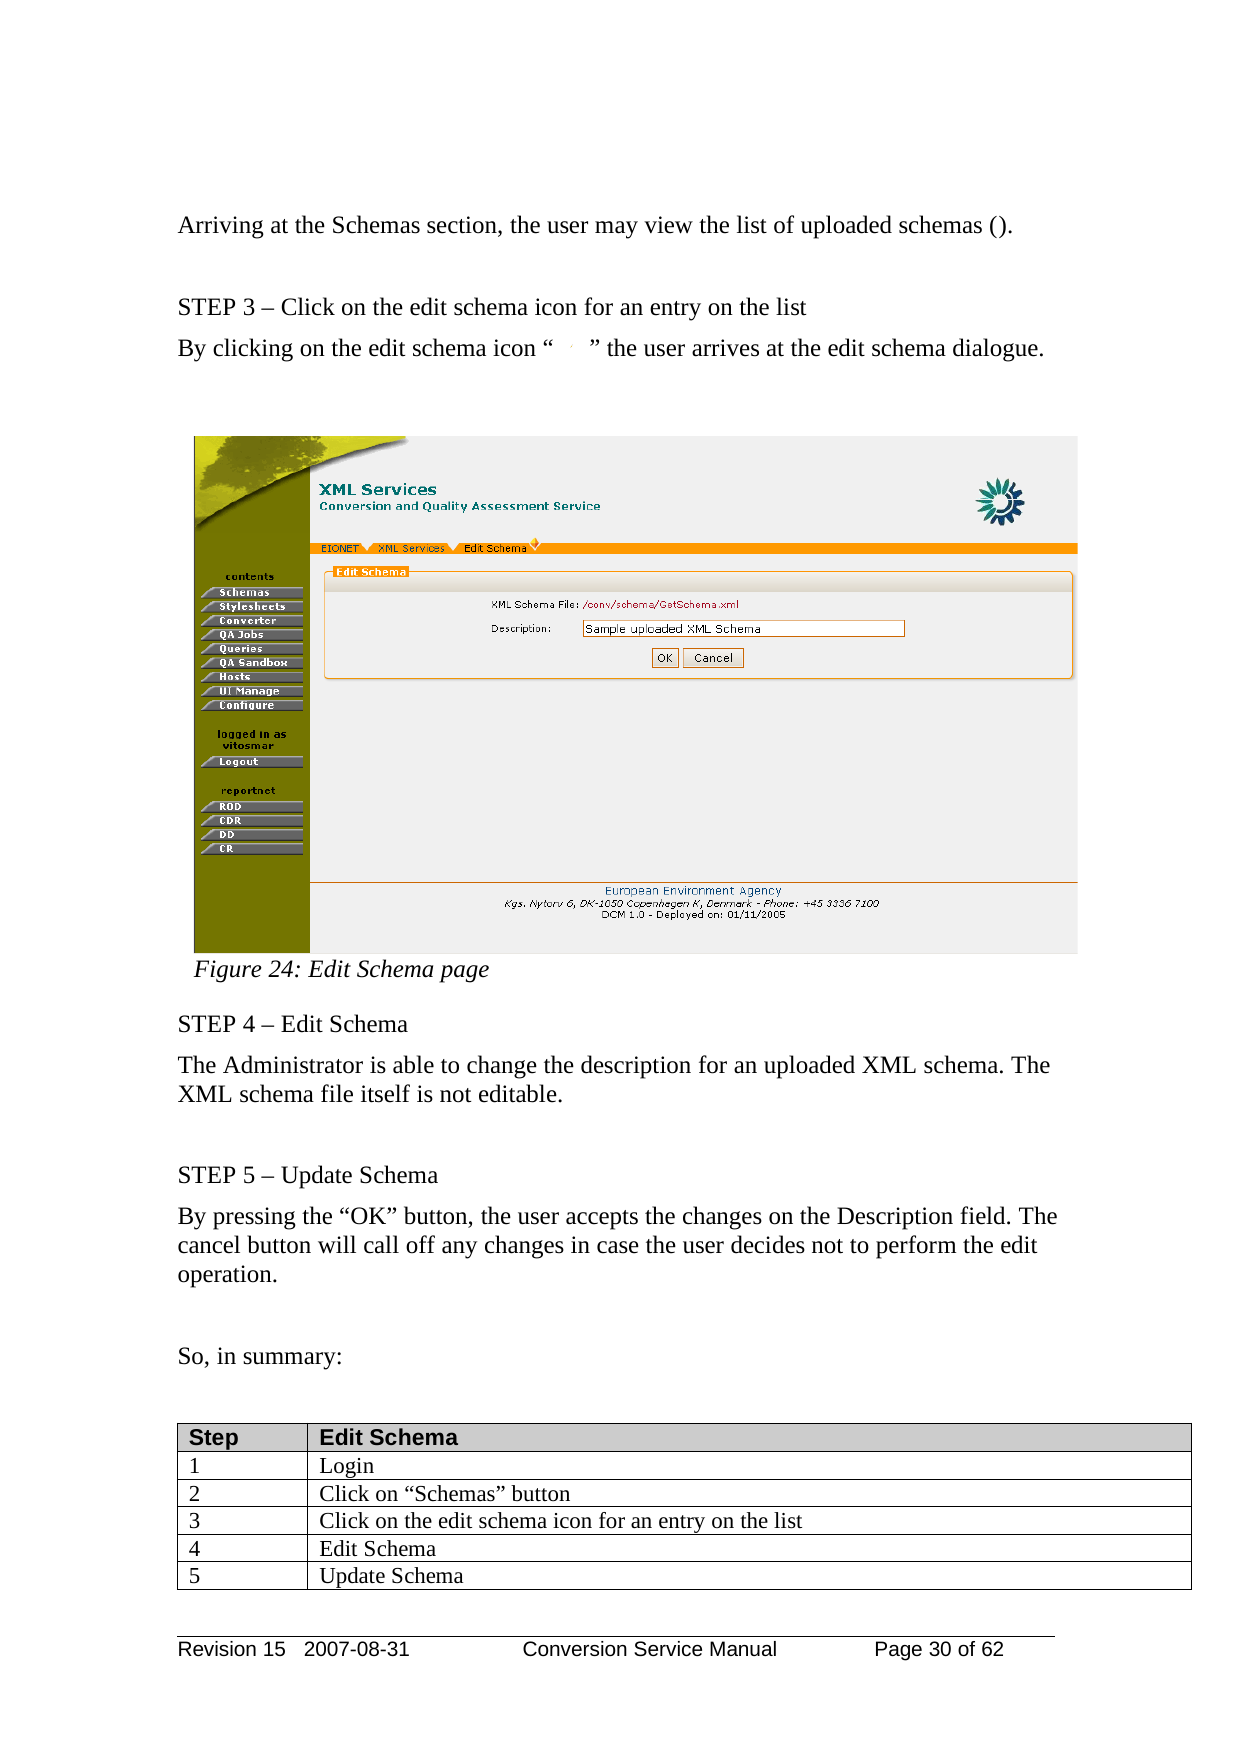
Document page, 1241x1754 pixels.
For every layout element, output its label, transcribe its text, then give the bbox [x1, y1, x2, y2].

table_cell Login [308, 1452, 1191, 1478]
text STEP 5 – Update Schema [177, 1160, 1092, 1189]
text So, in summary: [177, 1341, 1092, 1370]
table_cell Update Schema [308, 1562, 1191, 1589]
table_cell Click on “Schemas” button [308, 1480, 1191, 1506]
table_header Edit Schema [308, 1424, 1191, 1451]
text STEP 3 – Click on the edit schema icon for an entry on the list [177, 292, 1092, 321]
table_cell 2 [178, 1480, 307, 1506]
text STEP 4 – Edit Schema [177, 1009, 1092, 1038]
table_cell Edit Schema [308, 1535, 1191, 1561]
text By clicking on the edit schema icon “” the user arrives at the edit schema dialogue. [177, 333, 1092, 362]
table_header Step [178, 1424, 307, 1451]
text Figure 24: Edit Schema page [194, 954, 1077, 982]
text The Administrator is able to change the description for an uploaded XML schema. The XML schema file itself is not editable. [177, 1050, 1092, 1108]
table_cell 5 [178, 1562, 307, 1589]
table_cell 3 [178, 1507, 307, 1534]
table_cell 1 [178, 1452, 307, 1478]
text Arriving at the Schemas section, the user may view the list of uploaded schemas (). [177, 210, 1092, 239]
text By pressing the “OK” button, the user accepts the changes on the Description field. The cancel button will call off any changes in case the user decides not to perform the edit operation. [177, 1201, 1092, 1288]
table_cell 4 [178, 1535, 307, 1561]
table_cell Click on the edit schema icon for an entry on the list [308, 1507, 1191, 1534]
picture [193, 436, 1078, 954]
